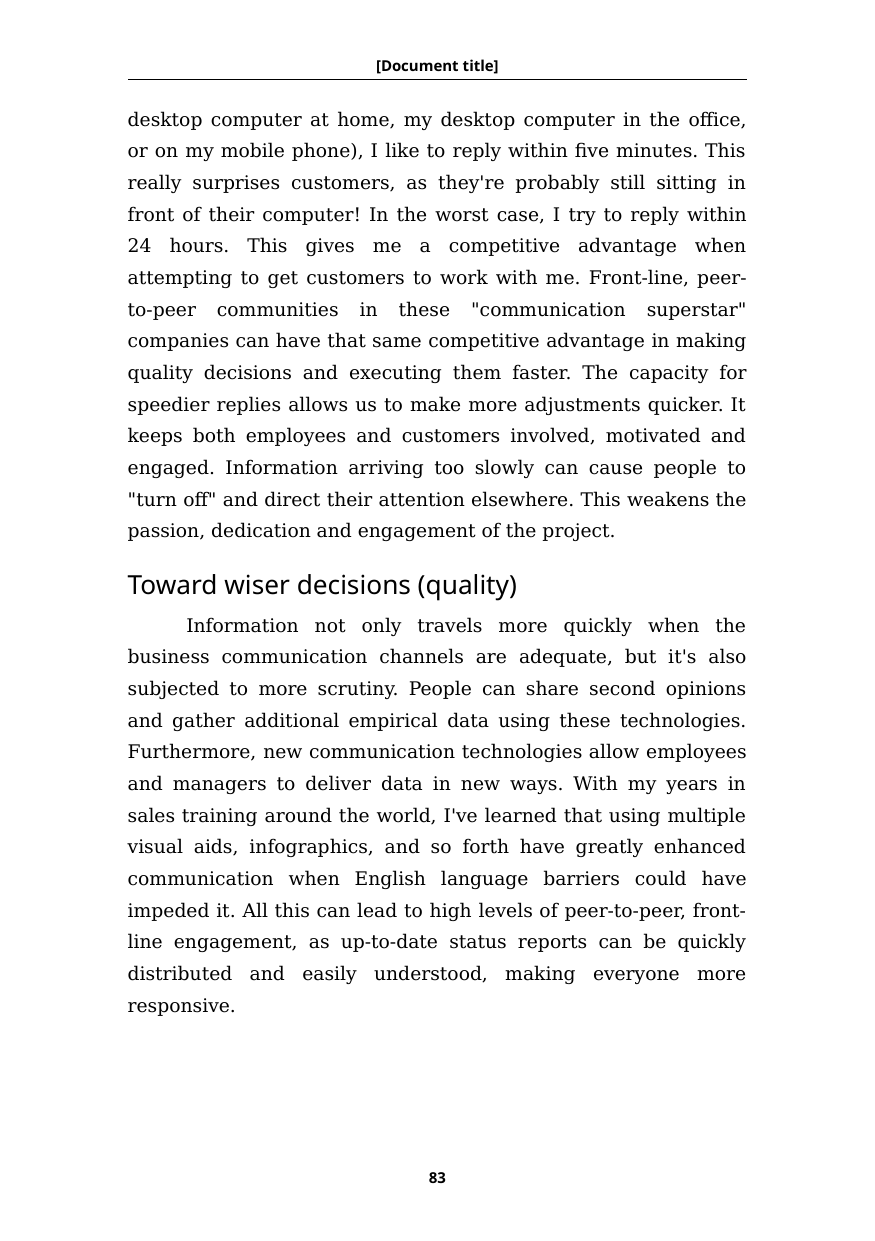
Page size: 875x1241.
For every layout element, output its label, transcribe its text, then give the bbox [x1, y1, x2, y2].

text desktop computer at home, my desktop computer in the office, or on my mobile phone), I like to reply within five minutes. This really surprises customers, as they're probably still sitting in front of their computer! In the worst case, I try to reply within 24 hours. This gives me a competitive advantage when attempting to get customers to work with me. Front-line, peer-to-peer communities in these "communication superstar" companies can have that same competitive advantage in making quality decisions and executing them faster. The capacity for speedier replies allows us to make more adjustments quicker. It keeps both employees and customers involved, motivated and engaged. Information arriving too slowly can cause people to "turn off" and direct their attention elsewhere. This weakens the passion, dedication and engagement of the project. [127, 109, 747, 542]
subtitle Toward wiser decisions (quality) [127, 567, 747, 602]
text Information not only travels more quickly when the business communication channels are adequate, but it's also subjected to more scrutiny. People can share second opinions and gather additional empirical data using these technologies. Furthermore, new communication technologies allow employees and managers to deliver data in new ways. With my years in sales training around the world, I've learned that using multiple visual aids, infographics, and so forth have greatly enhanced communication when English language barriers could have impeded it. All this can lead to high levels of peer-to-peer, front-line engagement, as up-to-date status reports can be quickly distributed and easily understood, making everyone more responsive. [127, 615, 747, 1017]
